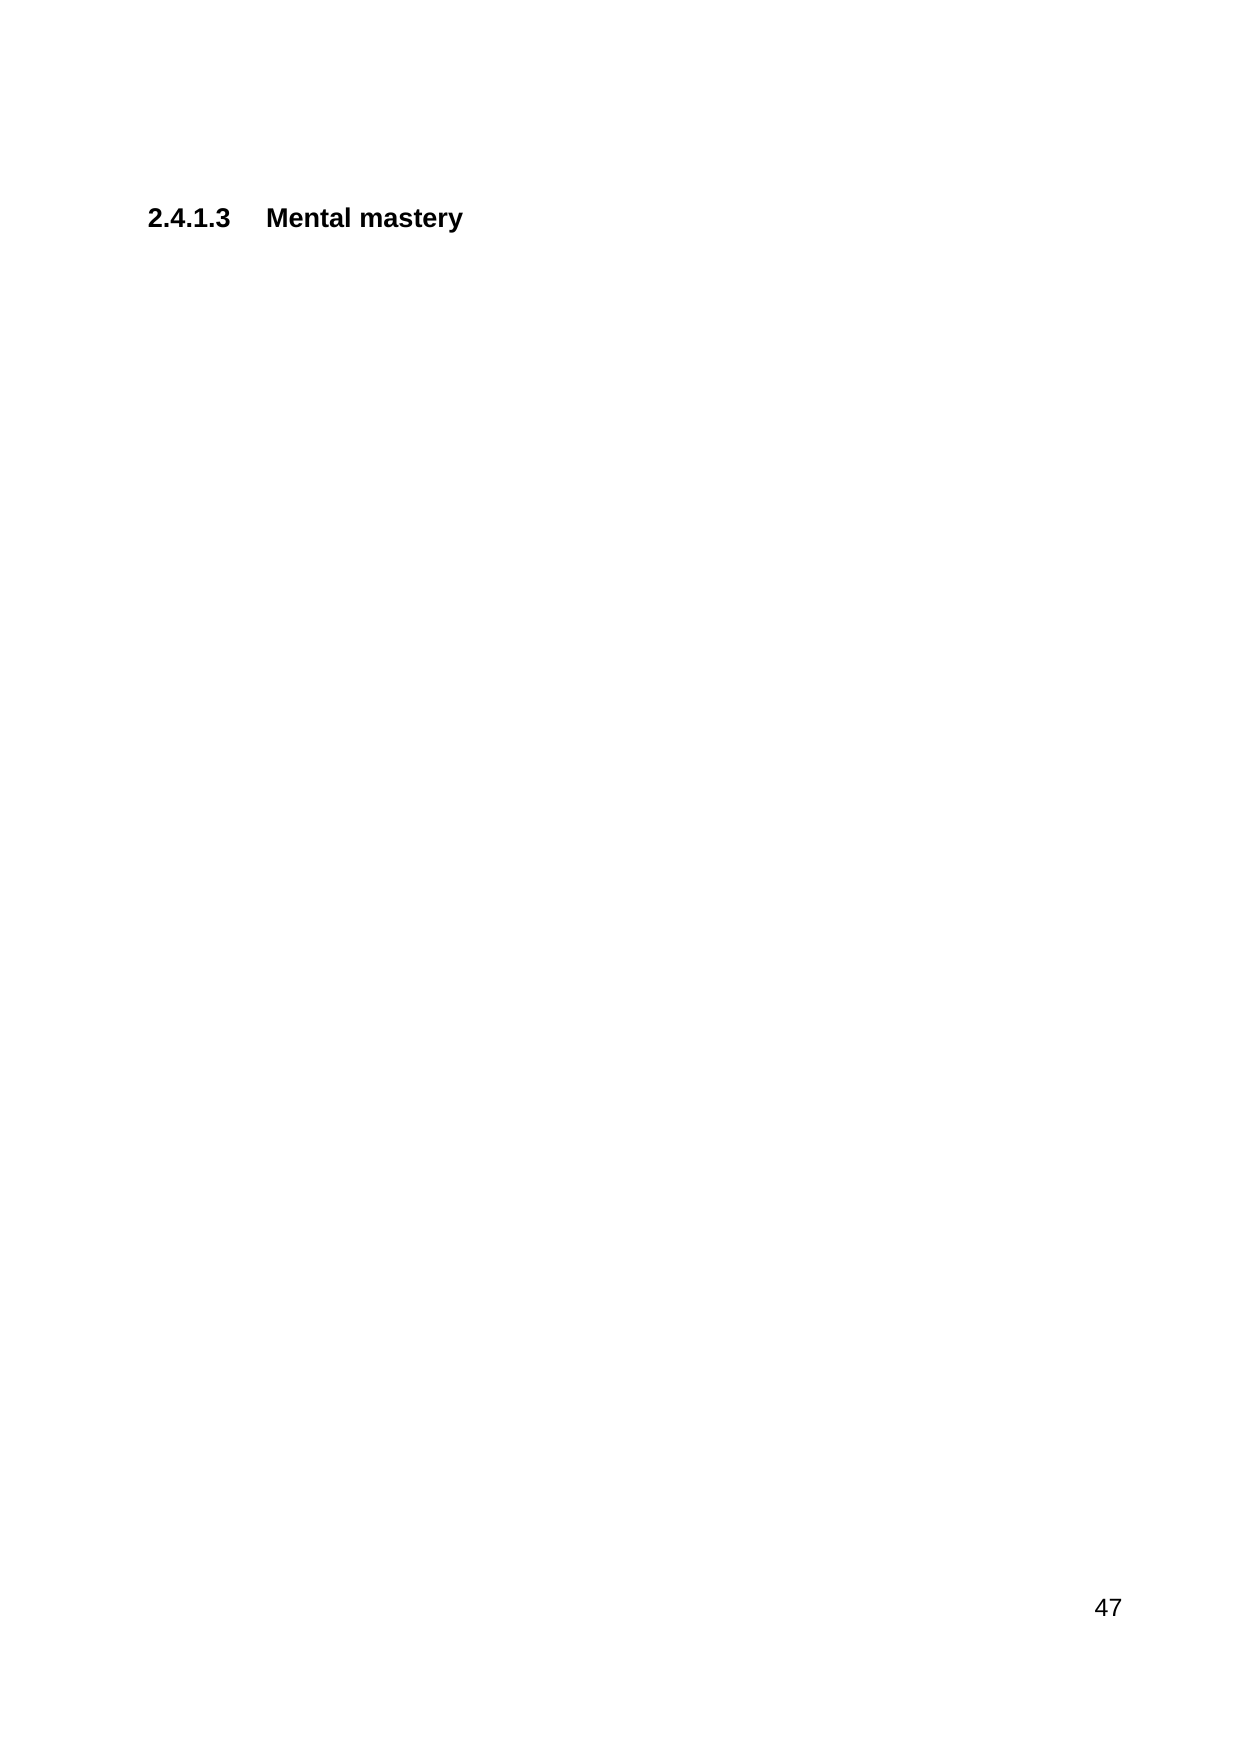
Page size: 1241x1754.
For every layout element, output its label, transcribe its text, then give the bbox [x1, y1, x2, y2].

subtitle Mental mastery [118, 202, 605, 234]
